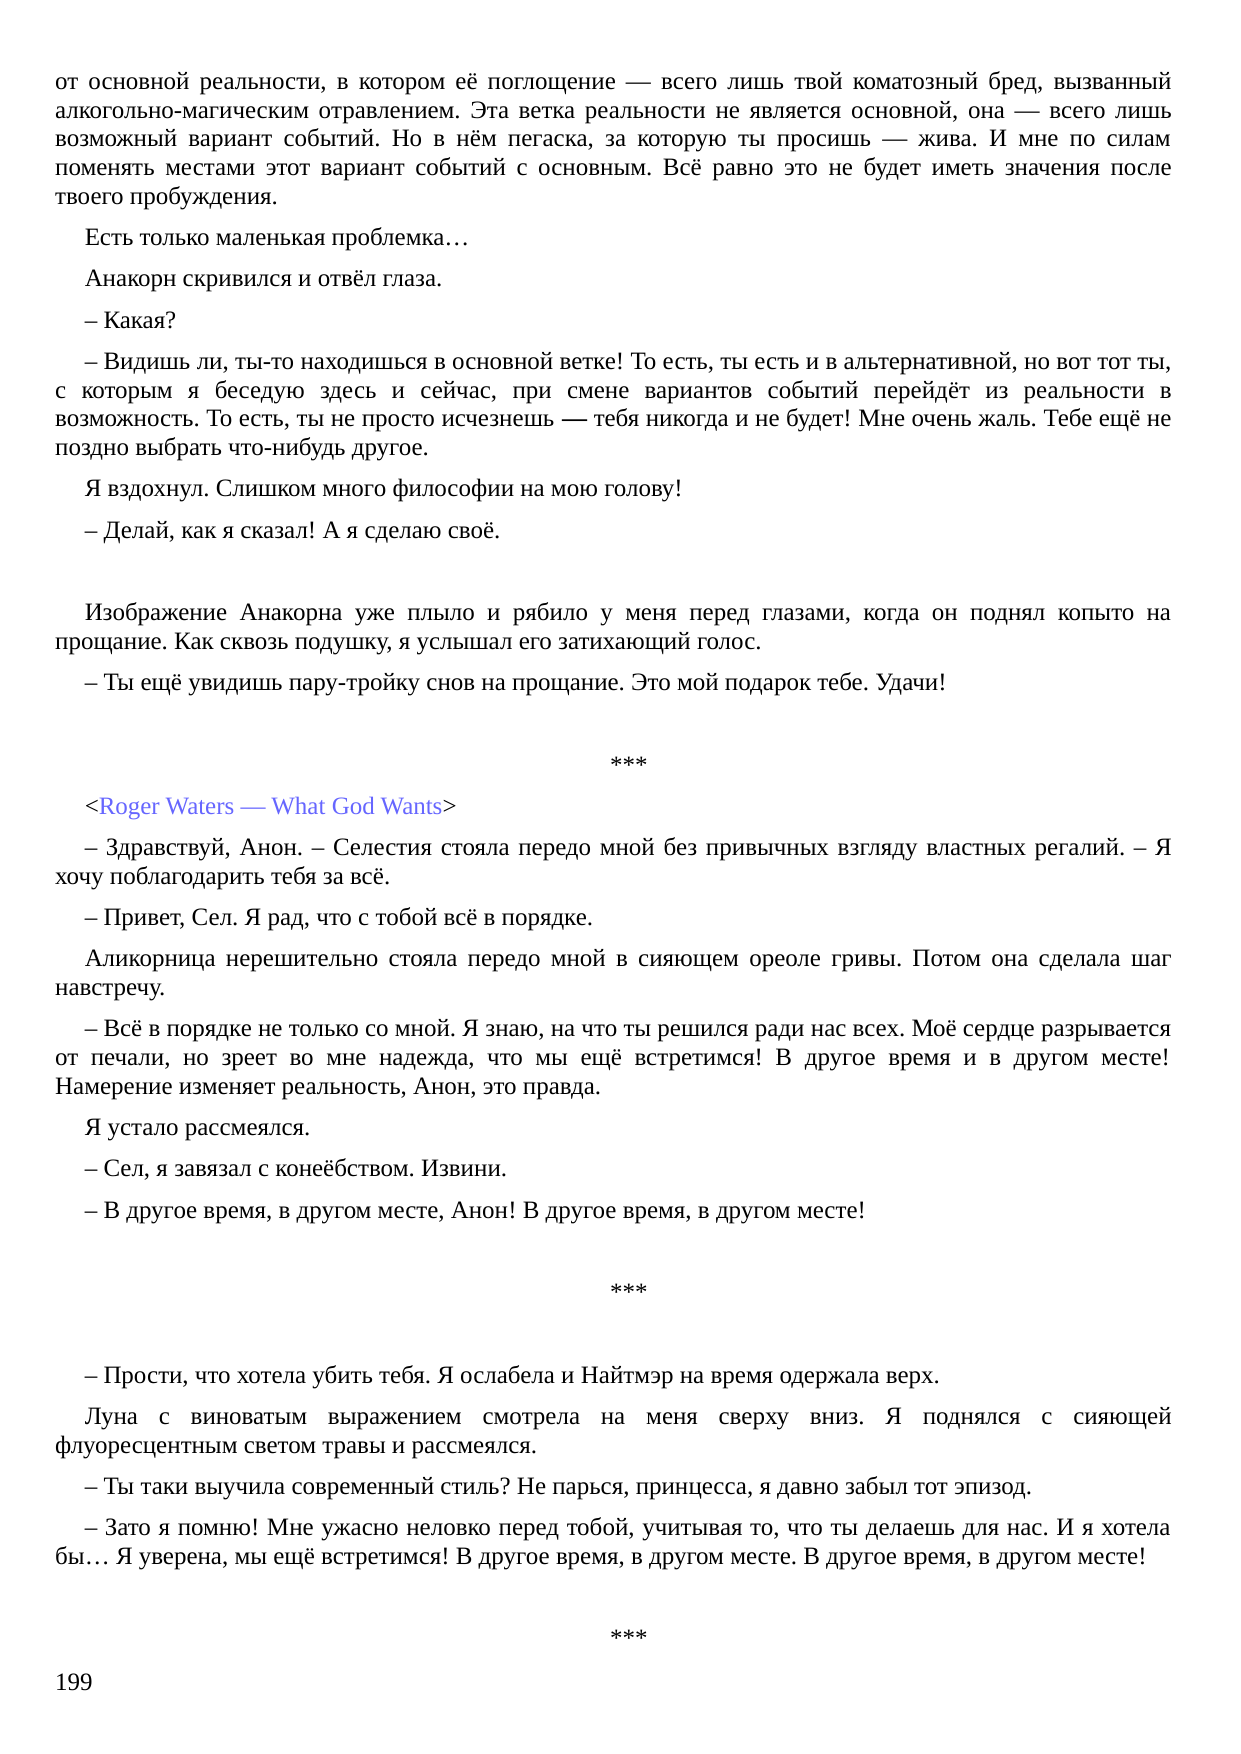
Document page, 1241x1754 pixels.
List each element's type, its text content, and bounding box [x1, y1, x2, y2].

text Есть только маленькая проблемка… [55, 222, 1173, 251]
text – Какая? [55, 305, 1173, 333]
text – Делай, как я сказал! А я сделаю своё. [55, 515, 1173, 543]
text Я вздохнул. Слишком много философии на мою голову! [55, 473, 1173, 502]
text Я устало рассмеялся. [55, 1112, 1173, 1141]
text Луна с виноватым выражением смотрела на меня сверху вниз. Я поднялся с сияющей флуоресцентным светом травы и рассмеялся. [55, 1401, 1173, 1458]
text – В другое время, в другом месте, Анон! В другое время, в другом месте! [55, 1195, 1173, 1223]
text Аликорница нерешительно стояла передо мной в сияющем ореоле гривы. Потом она сделала шаг навстречу. [55, 943, 1173, 1001]
text *** [55, 750, 1173, 778]
text – Ты ещё увидишь пару-тройку снов на прощание. Это мой подарок тебе. Удачи! [55, 667, 1173, 696]
text Анакорн скривился и отвёл глаза. [55, 263, 1173, 292]
text – Сел, я завязал с конеёбством. Извини. [55, 1153, 1173, 1182]
text – Всё в порядке не только со мной. Я знаю, на что ты решился ради нас всех. Моё сердце разрывается от печали, но зреет во мне надежда, что мы ещё встретимся! В другое время и в другом месте! Намерение изменяет реальность, Анон, это правда. [55, 1013, 1173, 1100]
text – Ты таки выучила современный стиль? Не парься, принцесса, я давно забыл тот эпизод. [55, 1471, 1173, 1500]
text – Зато я помню! Мне ужасно неловко перед тобой, учитывая то, что ты делаешь для нас. И я хотела бы… Я уверена, мы ещё встретимся! В другое время, в другом месте. В другое время, в другом месте! [55, 1512, 1173, 1570]
text – Видишь ли, ты-то находишься в основной ветке! То есть, ты есть и в альтернативной, но вот тот ты, с которым я беседую здесь и сейчас, при смене вариантов событий перейдёт из реальности в возможность. То есть, ты не просто исчезнешь — тебя никогда и не будет! Мне очень жаль. Тебе ещё не поздно выбрать что-нибудь другое. [55, 346, 1173, 461]
text <Roger Waters — What God Wants> [55, 791, 1173, 820]
text *** [55, 1277, 1173, 1306]
text – Здравствуй, Анон. – Селестия стояла передо мной без привычных взгляду властных регалий. – Я хочу поблагодарить тебя за всё. [55, 832, 1173, 890]
text Изображение Анакорна уже плыло и рябило у меня перед глазами, когда он поднял копыто на прощание. Как сквозь подушку, я услышал его затихающий голос. [55, 597, 1173, 655]
text *** [55, 1623, 1173, 1652]
text – Привет, Сел. Я рад, что с тобой всё в порядке. [55, 902, 1173, 931]
text от основной реальности, в котором её поглощение — всего лишь твой коматозный бред, вызванный алкогольно-магическим отравлением. Эта ветка реальности не является основной, она — всего лишь возможный вариант событий. Но в нём пегаска, за которую ты просишь — жива. И мне по силам поменять местами этот вариант событий с основным. Всё равно это не будет иметь значения после твоего пробуждения. [55, 66, 1173, 210]
text – Прости, что хотела убить тебя. Я ослабела и Найтмэр на время одержала верх. [55, 1360, 1173, 1388]
